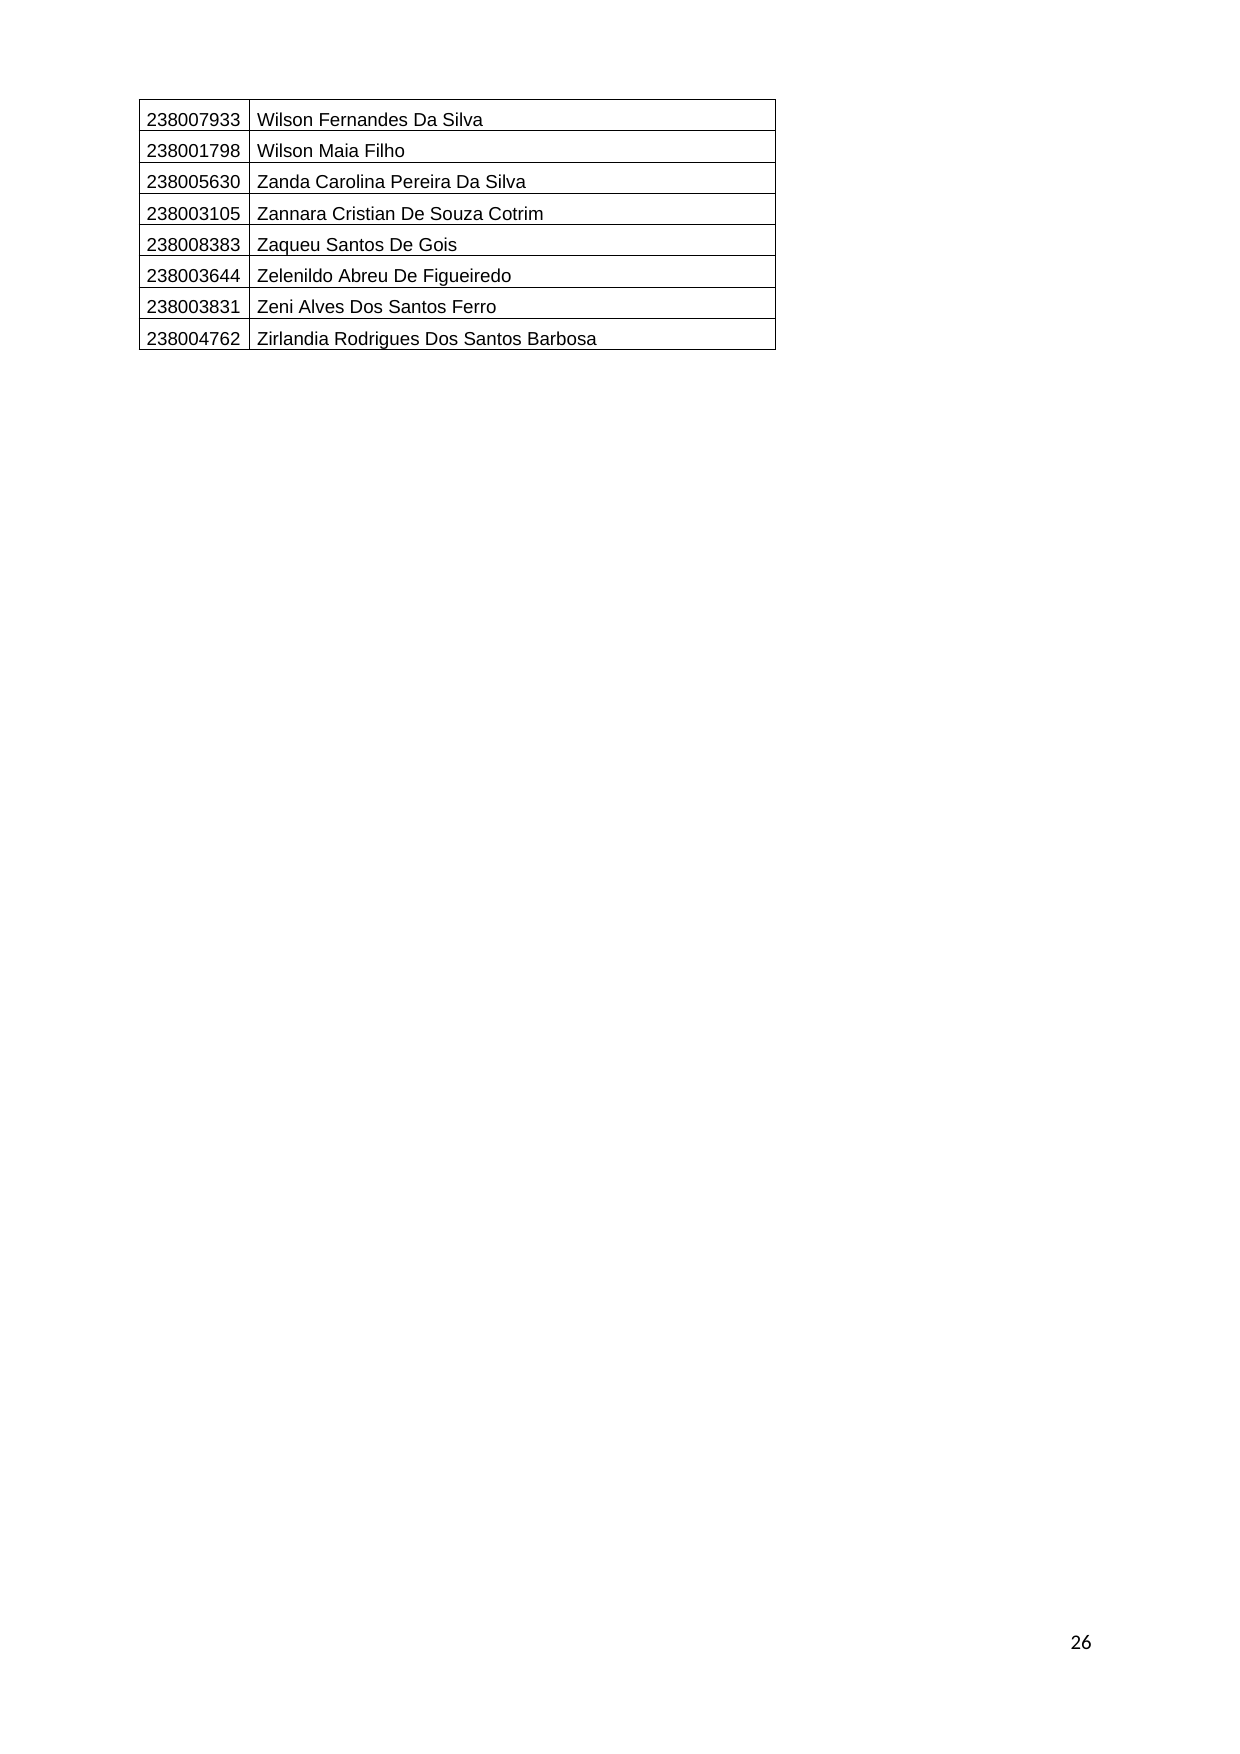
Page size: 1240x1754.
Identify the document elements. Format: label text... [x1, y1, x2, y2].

table_cell 238001798 [140, 131, 249, 162]
table_cell Zelenildo Abreu De Figueiredo [250, 256, 775, 287]
table_cell Zirlandia Rodrigues Dos Santos Barbosa [250, 319, 775, 349]
table_cell Zeni Alves Dos Santos Ferro [250, 288, 775, 318]
table_cell 238005630 [140, 163, 249, 193]
table_cell Zannara Cristian De Souza Cotrim [250, 194, 775, 224]
table_cell Zaqueu Santos De Gois [250, 225, 775, 255]
table_cell 238004762 [140, 319, 249, 349]
table_cell 238003644 [140, 256, 249, 287]
table_cell 238003831 [140, 288, 249, 318]
table_cell 238007933 [140, 100, 249, 130]
table_cell Wilson Maia Filho [250, 131, 775, 162]
table_cell Zanda Carolina Pereira Da Silva [250, 163, 775, 193]
table_cell Wilson Fernandes Da Silva [250, 100, 775, 130]
table_cell 238008383 [140, 225, 249, 255]
table_cell 238003105 [140, 194, 249, 224]
